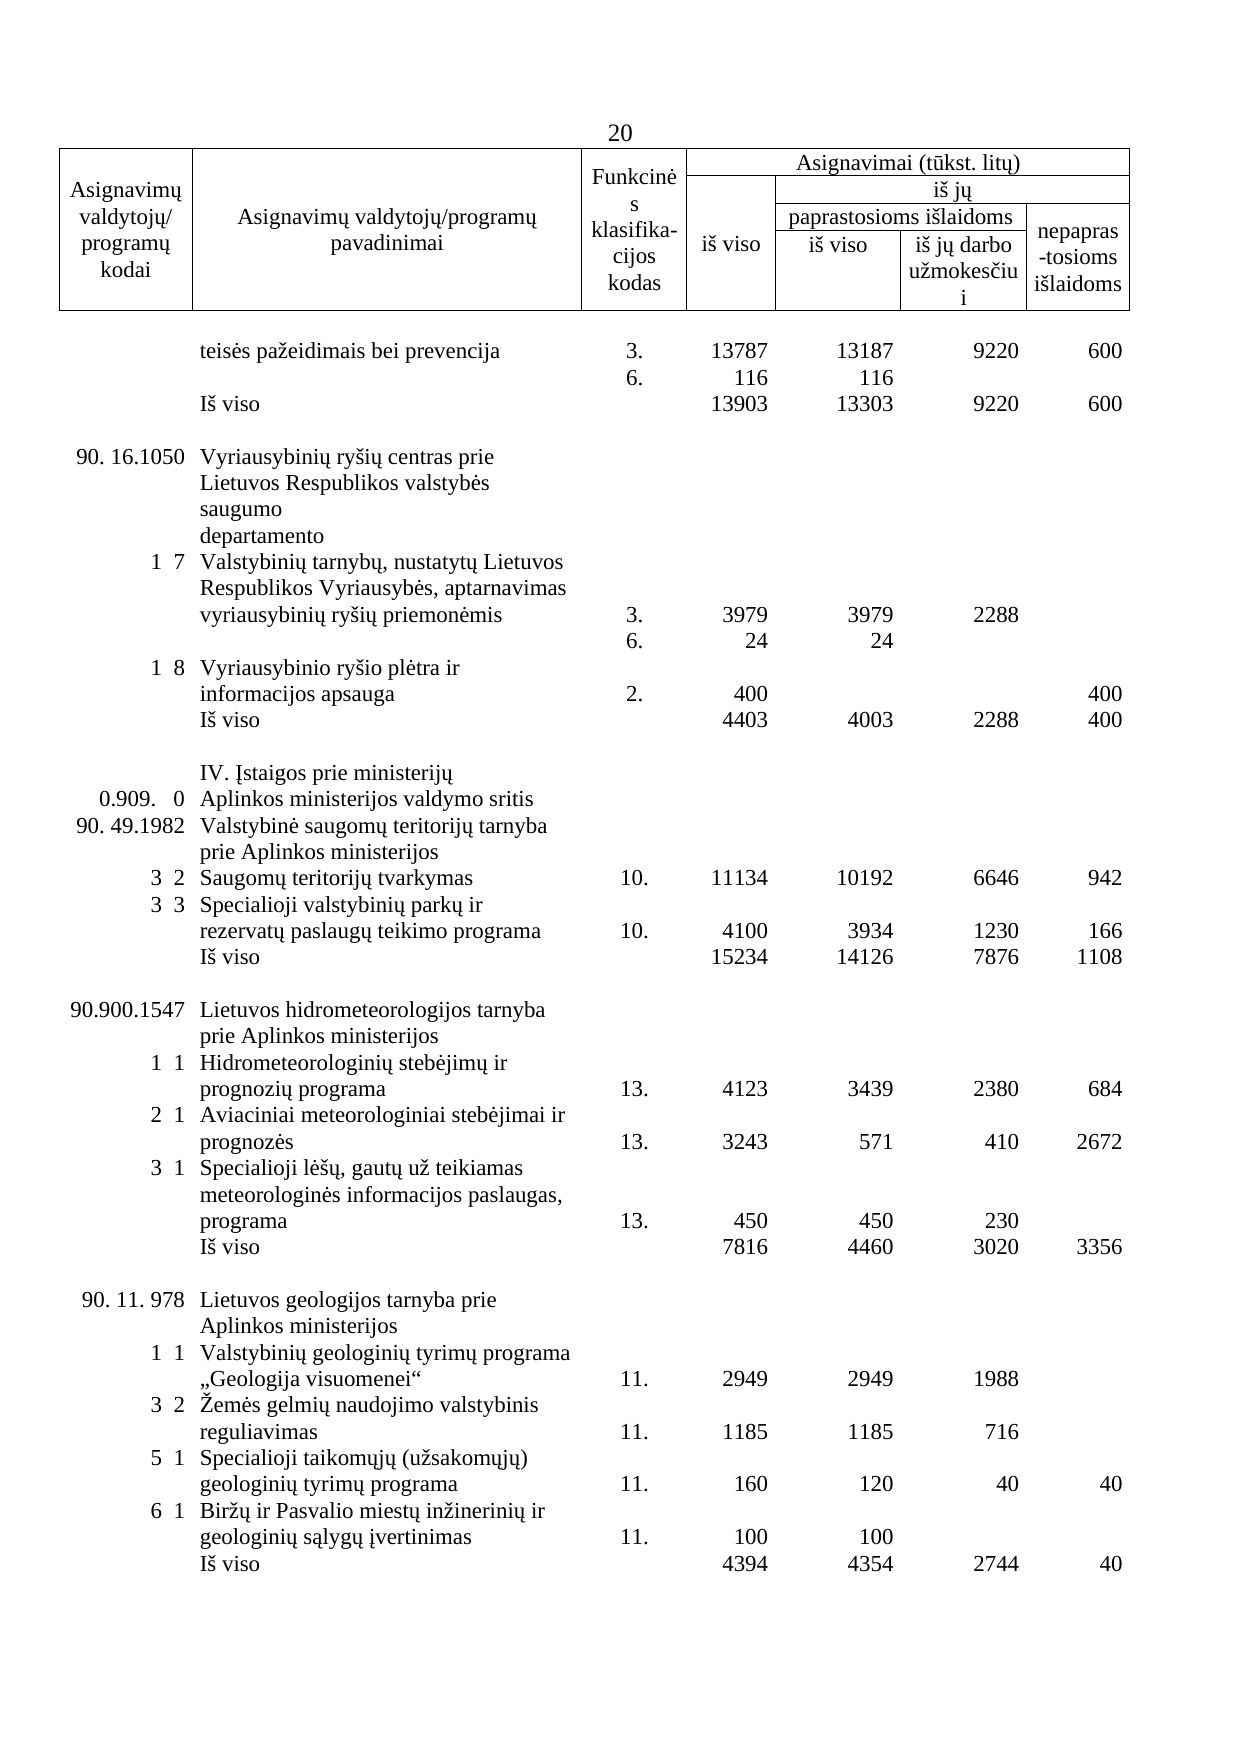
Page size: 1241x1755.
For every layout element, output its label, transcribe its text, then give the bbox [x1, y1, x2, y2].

table_cell [582, 733, 687, 759]
table_cell [59, 337, 192, 364]
table_cell 160 [687, 1471, 775, 1497]
table_cell [582, 944, 687, 970]
table_cell [582, 838, 687, 864]
table_cell 571 [775, 1128, 901, 1154]
table_cell [901, 575, 1026, 601]
table_cell 1 1 [59, 1339, 192, 1365]
table_cell [59, 1365, 192, 1391]
table_cell [1026, 311, 1129, 337]
table_cell [582, 1102, 687, 1128]
table_cell 1185 [687, 1418, 775, 1444]
table_cell Aplinkos ministerijos [192, 1313, 582, 1339]
table_cell 410 [901, 1128, 1026, 1154]
table_cell [59, 944, 192, 970]
table_cell [59, 469, 192, 522]
table_cell 6646 [901, 864, 1026, 891]
table_cell prie Aplinkos ministerijos [192, 1023, 582, 1049]
table_cell [582, 1260, 687, 1286]
table_cell meteorologinės informacijos paslaugas, [192, 1181, 582, 1207]
table_cell [1026, 1339, 1129, 1365]
table_cell [59, 311, 192, 337]
table_cell 3979 [687, 601, 775, 627]
table_cell [582, 1286, 687, 1312]
table_cell [1026, 601, 1129, 627]
table_cell 11. [582, 1365, 687, 1391]
table_cell [59, 1576, 192, 1602]
table_cell [582, 1313, 687, 1339]
table_cell [775, 548, 901, 574]
table_cell [687, 838, 775, 864]
table_cell [901, 1444, 1026, 1471]
table_cell [582, 311, 687, 337]
table_cell [1026, 1023, 1129, 1049]
table_cell 11. [582, 1418, 687, 1444]
table_cell informacijos apsauga [192, 680, 582, 706]
table_cell [901, 1497, 1026, 1523]
table_cell 400 [687, 680, 775, 706]
table_cell [582, 1339, 687, 1365]
table_cell 10. [582, 864, 687, 891]
table_cell 11. [582, 1471, 687, 1497]
table_cell geologinių tyrimų programa [192, 1471, 582, 1497]
table_cell 684 [1026, 1075, 1129, 1102]
table_cell [1026, 1102, 1129, 1128]
table_cell 14126 [775, 944, 901, 970]
table_cell [901, 1049, 1026, 1075]
table_cell vyriausybinių ryšių priemonėmis [192, 601, 582, 627]
table_cell 4354 [775, 1550, 901, 1576]
table_cell [687, 996, 775, 1022]
table_cell [901, 548, 1026, 574]
table_cell [901, 970, 1026, 996]
table_cell [582, 1049, 687, 1075]
table_cell reguliavimas [192, 1418, 582, 1444]
table_cell 2288 [901, 601, 1026, 627]
table_cell 3 1 [59, 1154, 192, 1181]
table_cell [1026, 1313, 1129, 1339]
table_cell 7816 [687, 1233, 775, 1260]
table_cell [687, 522, 775, 548]
table_cell [59, 1233, 192, 1260]
table_cell [1026, 1497, 1129, 1523]
table_cell 1 7 [59, 548, 192, 574]
table_cell [59, 1075, 192, 1102]
table_header Asignavimų valdytojų/ programų kodai [60, 149, 192, 310]
table_cell [687, 733, 775, 759]
table_cell 13. [582, 1075, 687, 1102]
table_cell [901, 364, 1026, 390]
table_cell [901, 1181, 1026, 1207]
table_cell [775, 1023, 901, 1049]
table_cell [775, 1260, 901, 1286]
table_cell Vyriausybinių ryšių centras prie [192, 443, 582, 469]
table_cell [59, 390, 192, 416]
table_cell departamento [192, 522, 582, 548]
table_cell [901, 522, 1026, 548]
table_cell [582, 1391, 687, 1418]
table_cell [901, 680, 1026, 706]
table_header Funkcinės klasifika-cijos kodas [582, 149, 686, 310]
table_cell [1026, 1286, 1129, 1312]
table_cell 600 [1026, 390, 1129, 416]
table_cell 2949 [775, 1365, 901, 1391]
table_cell [1026, 1576, 1129, 1602]
table_cell 2 1 [59, 1102, 192, 1128]
table_cell Valstybinių geologinių tyrimų programa [192, 1339, 582, 1365]
table_cell [1026, 1391, 1129, 1418]
table_cell [1026, 364, 1129, 390]
table_cell 2288 [901, 706, 1026, 733]
table_cell 450 [687, 1207, 775, 1233]
table_cell 40 [1026, 1471, 1129, 1497]
table_cell [1026, 970, 1129, 996]
table_cell 3. [582, 601, 687, 627]
table_cell 4123 [687, 1075, 775, 1102]
table_cell [901, 996, 1026, 1022]
table_cell [582, 785, 687, 812]
table_cell [582, 970, 687, 996]
table_cell Lietuvos hidrometeorologijos tarnyba [192, 996, 582, 1022]
table_cell 1108 [1026, 944, 1129, 970]
table_cell [59, 733, 192, 759]
table_cell Žemės gelmių naudojimo valstybinis [192, 1391, 582, 1418]
table_cell [687, 812, 775, 838]
table_cell 1 1 [59, 1049, 192, 1075]
table_cell 600 [1026, 337, 1129, 364]
table_cell 13787 [687, 337, 775, 364]
table_cell 4100 [687, 917, 775, 943]
table_cell [901, 1313, 1026, 1339]
table_cell [59, 1550, 192, 1576]
table_cell [192, 970, 582, 996]
table_cell [582, 812, 687, 838]
table_cell Valstybinė saugomų teritorijų tarnyba [192, 812, 582, 838]
table_cell [192, 733, 582, 759]
table_cell [1026, 785, 1129, 812]
table_cell [775, 575, 901, 601]
table_cell [901, 733, 1026, 759]
table_cell 9220 [901, 390, 1026, 416]
table_cell [687, 1286, 775, 1312]
table_cell [59, 575, 192, 601]
table_cell [582, 1497, 687, 1523]
table_cell 942 [1026, 864, 1129, 891]
table_cell [1026, 759, 1129, 785]
table_header Asignavimai (tūkst. litų) [687, 149, 1129, 175]
table_cell [582, 654, 687, 680]
table_cell [192, 416, 582, 443]
table_cell [901, 759, 1026, 785]
table_cell [59, 1181, 192, 1207]
table_cell Valstybinių tarnybų, nustatytų Lietuvos [192, 548, 582, 574]
table_cell [582, 548, 687, 574]
table_cell [687, 1049, 775, 1075]
table_cell [901, 469, 1026, 522]
table_cell [582, 390, 687, 416]
table_cell 6. [582, 627, 687, 653]
table_cell teisės pažeidimais bei prevencija [192, 337, 582, 364]
table_cell 90. 11. 978 [59, 1286, 192, 1312]
table_cell 100 [687, 1523, 775, 1549]
table_cell [687, 416, 775, 443]
table_cell [1026, 838, 1129, 864]
table_cell [582, 1154, 687, 1181]
table_cell [901, 627, 1026, 653]
table_cell [582, 443, 687, 469]
table_cell [59, 1260, 192, 1286]
table_cell 6 1 [59, 1497, 192, 1523]
table_cell [192, 311, 582, 337]
table_cell [59, 917, 192, 943]
table_cell [59, 522, 192, 548]
table_cell 3934 [775, 917, 901, 943]
table_cell [1026, 1181, 1129, 1207]
table_cell 3439 [775, 1075, 901, 1102]
table_cell 24 [687, 627, 775, 653]
table_cell [775, 1102, 901, 1128]
table_cell [1026, 1207, 1129, 1233]
table_cell [582, 416, 687, 443]
table_cell [775, 522, 901, 548]
table_cell [59, 364, 192, 390]
table_cell [582, 1550, 687, 1576]
table_cell [901, 1339, 1026, 1365]
table_cell [192, 1576, 582, 1602]
table_cell [582, 1576, 687, 1602]
table_cell 13187 [775, 337, 901, 364]
table_header Asignavimų valdytojų/programų pavadinimai [193, 149, 581, 310]
table_cell [775, 733, 901, 759]
table_cell 3 2 [59, 864, 192, 891]
table_cell [59, 1418, 192, 1444]
table_cell 3 2 [59, 1391, 192, 1418]
table_cell [582, 1023, 687, 1049]
table_cell Specialioji lėšų, gautų už teikiamas [192, 1154, 582, 1181]
table_cell iš jų [776, 176, 1129, 202]
table_cell [775, 996, 901, 1022]
table_cell [59, 838, 192, 864]
table_cell [901, 812, 1026, 838]
table_cell 1 8 [59, 654, 192, 680]
table_cell [901, 1391, 1026, 1418]
table_cell [775, 311, 901, 337]
table_cell programa [192, 1207, 582, 1233]
table_cell [1026, 627, 1129, 653]
table_cell [1026, 1260, 1129, 1286]
table_cell [59, 759, 192, 785]
table_cell [1026, 1154, 1129, 1181]
table_cell 7876 [901, 944, 1026, 970]
table_cell iš jų darbo užmokesčiui [901, 231, 1026, 310]
table_cell prognozės [192, 1128, 582, 1154]
table_cell „Geologija visuomenei“ [192, 1365, 582, 1391]
table_cell 166 [1026, 917, 1129, 943]
table_cell [687, 1260, 775, 1286]
table_cell [901, 891, 1026, 917]
table_cell 116 [775, 364, 901, 390]
table_cell [901, 443, 1026, 469]
table_cell 24 [775, 627, 901, 653]
table_cell Specialioji valstybinių parkų ir [192, 891, 582, 917]
table_cell [901, 654, 1026, 680]
table_cell 90. 16.1050 [59, 443, 192, 469]
table_cell Vyriausybinio ryšio plėtra ir [192, 654, 582, 680]
table_cell Lietuvos Respublikos valstybės saugumo [192, 469, 582, 522]
table_cell [901, 1523, 1026, 1549]
table_cell [59, 970, 192, 996]
table_cell [775, 469, 901, 522]
table_cell 4394 [687, 1550, 775, 1576]
table_cell [59, 1207, 192, 1233]
table_cell [59, 601, 192, 627]
table_cell [901, 1023, 1026, 1049]
table_cell [687, 1181, 775, 1207]
table_cell [775, 1154, 901, 1181]
table_cell [1026, 469, 1129, 522]
table_cell [1026, 812, 1129, 838]
table_cell 2744 [901, 1550, 1026, 1576]
table_cell nepapras-tosioms išlaidoms [1027, 204, 1129, 310]
table_cell 1185 [775, 1418, 901, 1444]
table_cell 3. [582, 337, 687, 364]
table_cell 400 [1026, 680, 1129, 706]
table_cell [1026, 548, 1129, 574]
table_cell Specialioji taikomųjų (užsakomųjų) [192, 1444, 582, 1471]
table_cell 450 [775, 1207, 901, 1233]
table_cell Iš viso [192, 706, 582, 733]
table_cell [687, 785, 775, 812]
table_cell [192, 1260, 582, 1286]
table_cell [582, 575, 687, 601]
table_cell [582, 1233, 687, 1260]
table_cell [1026, 443, 1129, 469]
table_cell [582, 706, 687, 733]
table_cell 13. [582, 1207, 687, 1233]
table_cell [59, 1128, 192, 1154]
table_cell iš viso [687, 176, 775, 310]
table_cell [687, 575, 775, 601]
table_cell 40 [1026, 1550, 1129, 1576]
table_cell [687, 1023, 775, 1049]
table_cell 100 [775, 1523, 901, 1549]
table_cell 230 [901, 1207, 1026, 1233]
table_cell [1026, 416, 1129, 443]
table_cell Hidrometeorologinių stebėjimų ir [192, 1049, 582, 1075]
table_cell Iš viso [192, 1233, 582, 1260]
table_cell IV. Įstaigos prie ministerijų [192, 759, 582, 785]
table_cell [775, 1391, 901, 1418]
table_cell [1026, 654, 1129, 680]
table_cell 4460 [775, 1233, 901, 1260]
table_cell 13903 [687, 390, 775, 416]
table_cell [775, 1286, 901, 1312]
table_cell [901, 1102, 1026, 1128]
table_cell [582, 1181, 687, 1207]
table_cell 9220 [901, 337, 1026, 364]
table_cell 716 [901, 1418, 1026, 1444]
table_cell 40 [901, 1471, 1026, 1497]
table_cell [59, 627, 192, 653]
table_cell [901, 1576, 1026, 1602]
table_cell 11134 [687, 864, 775, 891]
table_cell [775, 970, 901, 996]
table_cell [775, 1497, 901, 1523]
table_cell 3979 [775, 601, 901, 627]
table_cell 6. [582, 364, 687, 390]
table_cell 90. 49.1982 [59, 812, 192, 838]
table_cell [901, 311, 1026, 337]
table_cell 10192 [775, 864, 901, 891]
table_cell [775, 785, 901, 812]
table_cell [687, 1313, 775, 1339]
table_cell [687, 891, 775, 917]
table_cell [687, 1391, 775, 1418]
table_cell [687, 1497, 775, 1523]
table_cell [901, 1154, 1026, 1181]
table_cell [775, 1444, 901, 1471]
table_cell [687, 1339, 775, 1365]
table_cell Aviaciniai meteorologiniai stebėjimai ir [192, 1102, 582, 1128]
table_cell [1026, 891, 1129, 917]
table_cell [59, 416, 192, 443]
table_cell 2380 [901, 1075, 1026, 1102]
table_cell [775, 1339, 901, 1365]
table_cell [582, 891, 687, 917]
table_cell [775, 1313, 901, 1339]
table_cell iš viso [776, 231, 900, 310]
table_cell [687, 759, 775, 785]
table_cell prie Aplinkos ministerijos [192, 838, 582, 864]
table_cell [1026, 733, 1129, 759]
table_cell [775, 1181, 901, 1207]
table_cell [687, 1444, 775, 1471]
table_cell [1026, 575, 1129, 601]
table_cell [687, 311, 775, 337]
table_cell [582, 469, 687, 522]
table_cell [59, 680, 192, 706]
table_cell 1230 [901, 917, 1026, 943]
table_cell Respublikos Vyriausybės, aptarnavimas [192, 575, 582, 601]
table_cell [901, 838, 1026, 864]
table_cell [192, 627, 582, 653]
table_cell 13303 [775, 390, 901, 416]
table_cell 4403 [687, 706, 775, 733]
table_cell [901, 785, 1026, 812]
table_cell [687, 1102, 775, 1128]
table_cell [775, 838, 901, 864]
table_cell 0.909. 0 [59, 785, 192, 812]
table_cell [1026, 1049, 1129, 1075]
table_cell [775, 654, 901, 680]
table_cell prognozių programa [192, 1075, 582, 1102]
table_cell [775, 891, 901, 917]
table_cell [582, 996, 687, 1022]
table_cell [59, 1471, 192, 1497]
table_cell [59, 1523, 192, 1549]
table_cell [582, 1444, 687, 1471]
table_cell 1988 [901, 1365, 1026, 1391]
table_cell [901, 416, 1026, 443]
table_cell Lietuvos geologijos tarnyba prie [192, 1286, 582, 1312]
table_cell [1026, 522, 1129, 548]
table_cell 11. [582, 1523, 687, 1549]
table_cell 2. [582, 680, 687, 706]
table_cell 3 3 [59, 891, 192, 917]
table_cell 2672 [1026, 1128, 1129, 1154]
table_cell 116 [687, 364, 775, 390]
table_cell 13. [582, 1128, 687, 1154]
table_cell rezervatų paslaugų teikimo programa [192, 917, 582, 943]
table_cell [775, 1049, 901, 1075]
table_cell 2949 [687, 1365, 775, 1391]
table_cell geologinių sąlygų įvertinimas [192, 1523, 582, 1549]
table_cell [192, 364, 582, 390]
table_cell [59, 1023, 192, 1049]
table_cell [59, 1313, 192, 1339]
table_cell [1026, 996, 1129, 1022]
table_cell [775, 812, 901, 838]
table_cell 3243 [687, 1128, 775, 1154]
table_cell [775, 416, 901, 443]
table_cell [901, 1260, 1026, 1286]
table_cell [1026, 1523, 1129, 1549]
table_cell Iš viso [192, 944, 582, 970]
table_cell [582, 759, 687, 785]
table_cell 3356 [1026, 1233, 1129, 1260]
table_cell Saugomų teritorijų tvarkymas [192, 864, 582, 891]
table_cell [687, 1576, 775, 1602]
table_cell [687, 970, 775, 996]
table_cell 400 [1026, 706, 1129, 733]
table_cell 120 [775, 1471, 901, 1497]
table_cell [1026, 1365, 1129, 1391]
table_cell [775, 1576, 901, 1602]
table_cell [687, 469, 775, 522]
table_cell [687, 443, 775, 469]
table_cell [59, 706, 192, 733]
table_cell [901, 1286, 1026, 1312]
table_cell Iš viso [192, 390, 582, 416]
table_cell 15234 [687, 944, 775, 970]
table_cell [775, 443, 901, 469]
table_cell [1026, 1418, 1129, 1444]
table_cell 4003 [775, 706, 901, 733]
table_cell 5 1 [59, 1444, 192, 1471]
table_cell [1026, 1444, 1129, 1471]
table_cell paprastosioms išlaidoms [776, 204, 1026, 230]
table_cell 90.900.1547 [59, 996, 192, 1022]
table_cell 10. [582, 917, 687, 943]
table_cell [687, 1154, 775, 1181]
table_cell [775, 759, 901, 785]
table_cell [582, 522, 687, 548]
table_cell [687, 548, 775, 574]
table_cell Iš viso [192, 1550, 582, 1576]
table_cell [687, 654, 775, 680]
table_cell Aplinkos ministerijos valdymo sritis [192, 785, 582, 812]
table_cell 3020 [901, 1233, 1026, 1260]
table_cell Biržų ir Pasvalio miestų inžinerinių ir [192, 1497, 582, 1523]
table_cell [775, 680, 901, 706]
